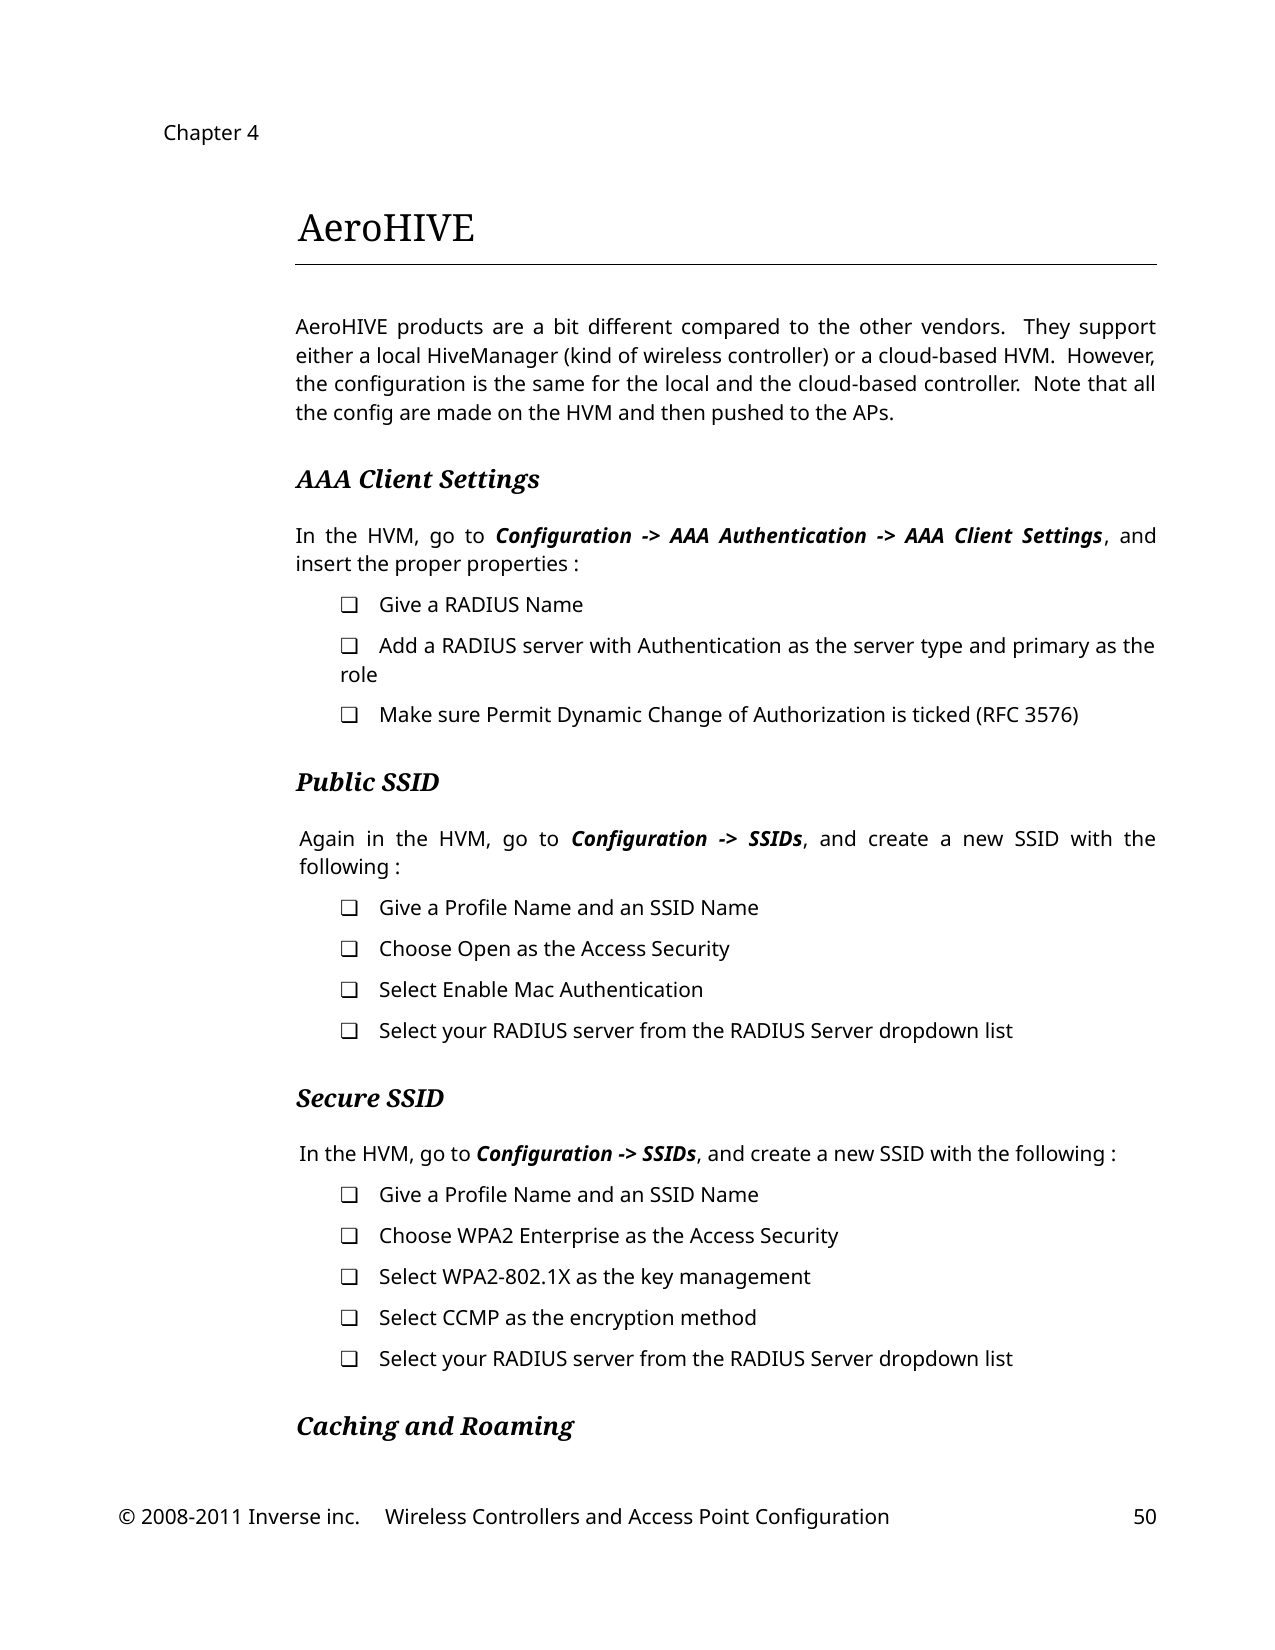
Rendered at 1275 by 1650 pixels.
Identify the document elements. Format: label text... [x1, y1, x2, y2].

list ❏ Select your RADIUS server from the RADIUS Server dropdown list [340, 1344, 1157, 1372]
text AeroHIVE products are a bit different compared to the other vendors. They support either a local HiveManager (kind of wireless controller) or a cloud-based HVM. However, the configuration is the same for the local and the cloud-based controller. Note that all the config are made on the HVM and then pushed to the APs. [295, 312, 1157, 426]
list ❏ Select WPA2-802.1X as the key management [340, 1262, 1157, 1290]
list ❏ Give a RADIUS Name [340, 590, 1157, 619]
subtitle AeroHIVE [295, 201, 1157, 264]
subtitle Secure SSID [258, 1081, 1157, 1114]
subtitle Caching and Roaming [258, 1408, 1157, 1442]
text In the HVM, go to Configuration -> SSIDs, and create a new SSID with the following : [299, 1139, 1157, 1167]
text In the HVM, go to Configuration -> AAA Authentication -> AAA Client Settings, and insert the proper properties : [295, 521, 1157, 578]
list ❏ Select Enable Mac Authentication [340, 975, 1157, 1003]
list ❏ Select your RADIUS server from the RADIUS Server dropdown list [340, 1016, 1157, 1044]
list ❏ Give a Profile Name and an SSID Name [340, 1180, 1157, 1208]
list ❏ Add a RADIUS server with Authentication as the server type and primary as the role [340, 631, 1157, 688]
list ❏ Choose WPA2 Enterprise as the Access Security [340, 1221, 1157, 1249]
text Again in the HVM, go to Configuration -> SSIDs, and create a new SSID with the following : [299, 824, 1157, 881]
list ❏ Make sure Permit Dynamic Change of Authorization is ticked (RFC 3576) [340, 701, 1157, 729]
subtitle AAA Client Settings [258, 462, 1157, 496]
list ❏ Give a Profile Name and an SSID Name [340, 893, 1157, 922]
list ❏ Select CCMP as the encryption method [340, 1303, 1157, 1331]
subtitle Public SSID [258, 765, 1157, 799]
list ❏ Choose Open as the Access Security [340, 934, 1157, 962]
